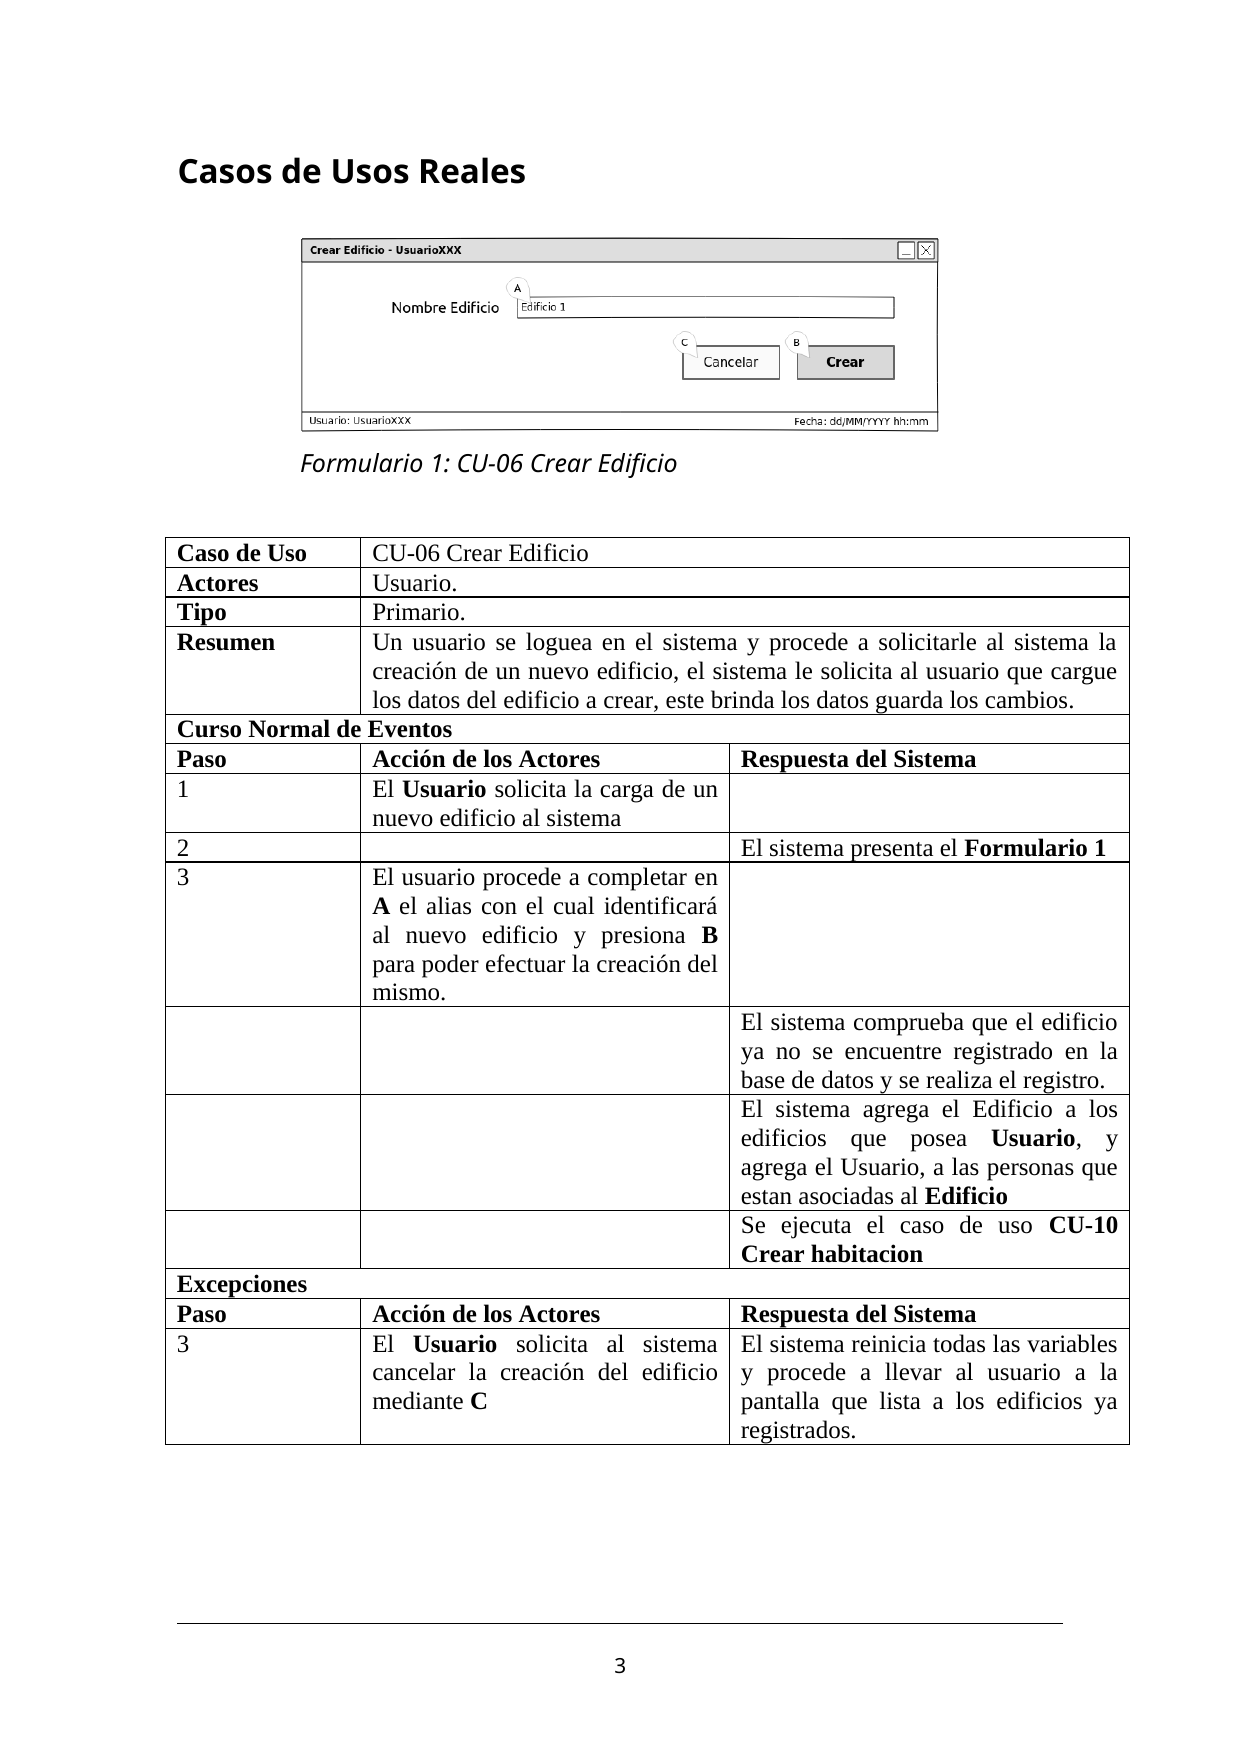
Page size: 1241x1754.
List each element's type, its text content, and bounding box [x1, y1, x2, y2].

table_cell 1 [166, 774, 360, 832]
table_cell El sistema presenta el Formulario 1 [730, 833, 1129, 861]
table_cell [730, 863, 1129, 1006]
table_cell [361, 1095, 729, 1209]
table_cell Curso Normal de Eventos [166, 715, 1129, 743]
table_cell [361, 1007, 729, 1093]
table_cell El sistema reinicia todas las variables y procede a llevar al usuario a la pantalla que lista a los edificios ya registrados. [730, 1329, 1129, 1444]
table_cell Excepciones [166, 1269, 1129, 1298]
table_cell Paso [166, 1299, 360, 1328]
table_cell Se ejecuta el caso de uso CU-10 Crear habitacion [730, 1211, 1129, 1268]
picture [299, 234, 410, 332]
table_cell El Usuario solicita la carga de un nuevo edificio al sistema [361, 774, 729, 832]
table_cell [166, 1211, 360, 1268]
table_cell Un usuario se loguea en el sistema y procede a solicitarle al sistema la creación de un nuevo edificio, el sistema le solicita al usuario que cargue los datos del edificio a crear, este brinda los datos guarda los cambios. [361, 627, 1129, 713]
table_cell Tipo [166, 598, 360, 626]
table_cell [166, 1007, 360, 1093]
table_header CU-06 Crear Edificio [361, 538, 1129, 567]
table_cell El sistema agrega el Edificio a los edificios que posea Usuario, y agrega el Usuario, a las personas que estan asociadas al Edificio [730, 1095, 1129, 1209]
table_cell Acción de los Actores [361, 744, 729, 773]
table_cell [166, 1095, 360, 1209]
table_cell El Usuario solicita al sistema cancelar la creación del edificio mediante C [361, 1329, 729, 1444]
table_cell El sistema comprueba que el edificio ya no se encuentre registrado en la base de datos y se realiza el registro. [730, 1007, 1129, 1093]
table_cell 2 [166, 833, 360, 861]
table_cell Respuesta del Sistema [730, 744, 1129, 773]
text Formulario 1: CU-06 Crear Edificio [300, 234, 941, 479]
table_cell [730, 774, 1129, 832]
table_cell Respuesta del Sistema [730, 1299, 1129, 1328]
table_cell Paso [166, 744, 360, 773]
table_cell Resumen [166, 627, 360, 713]
table_cell Actores [166, 568, 360, 596]
table_cell Primario. [361, 598, 1129, 626]
table_header Caso de Uso [166, 538, 360, 567]
table_cell Acción de los Actores [361, 1299, 729, 1328]
table_cell [361, 833, 729, 861]
subtitle Casos de Usos Reales [177, 148, 1063, 193]
table_cell Usuario. [361, 568, 1129, 596]
table_cell El usuario procede a completar en A el alias con el cual identificará al nuevo edificio y presiona B para poder efectuar la creación del mismo. [361, 863, 729, 1006]
table_cell 3 [166, 863, 360, 1006]
table_cell [361, 1211, 729, 1268]
table_cell 3 [166, 1329, 360, 1444]
